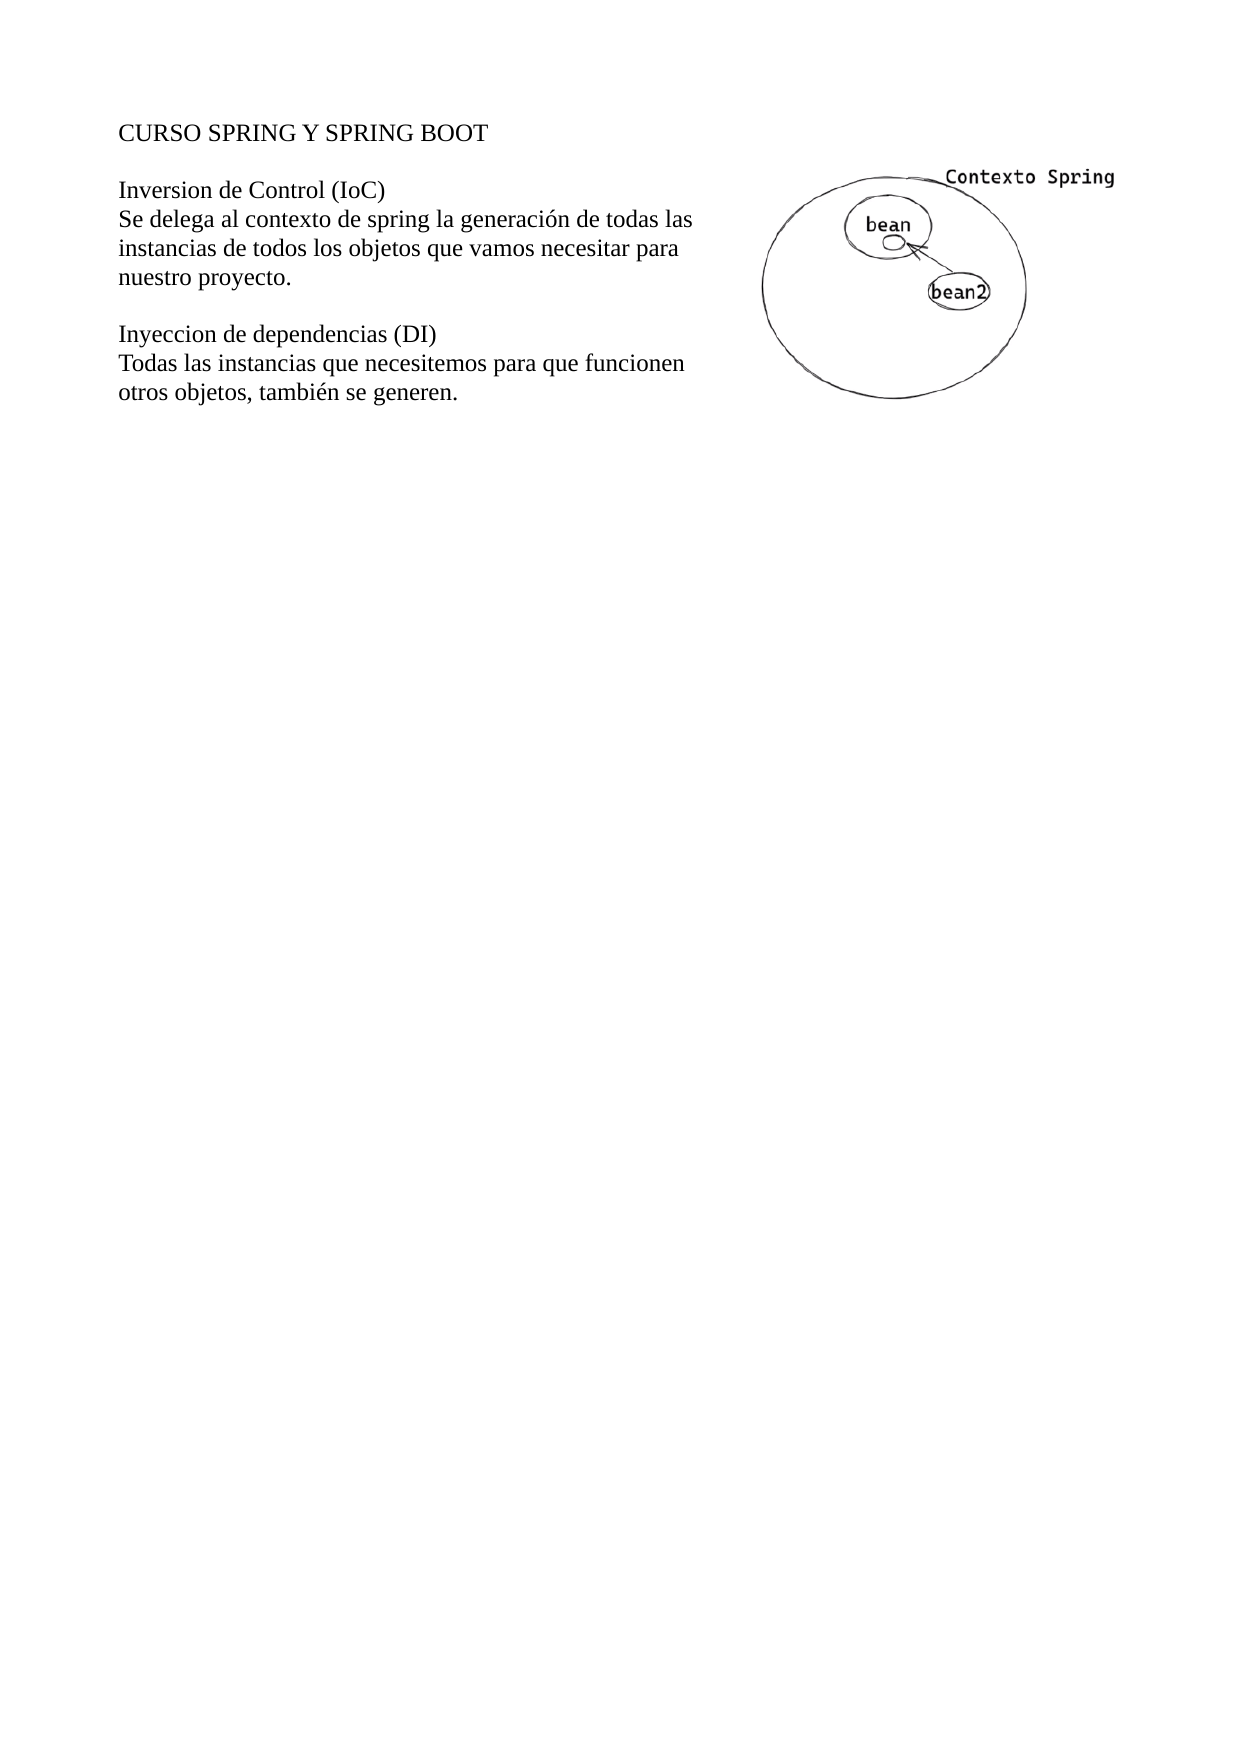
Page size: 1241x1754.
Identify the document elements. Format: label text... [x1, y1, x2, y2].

text CURSO SPRING Y SPRING BOOT [118, 118, 1122, 147]
text Se delega al contexto de spring la generación de todas las instancias de todos los objetos que vamos necesitar para nuestro proyecto. [118, 204, 723, 291]
text Inversion de Control (IoC) [118, 176, 723, 204]
text Todas las instancias que necesitemos para que funcionen otros objetos, también se generen. [118, 348, 723, 406]
picture [723, 152, 1116, 408]
text Inyeccion de dependencias (DI) [118, 319, 723, 348]
